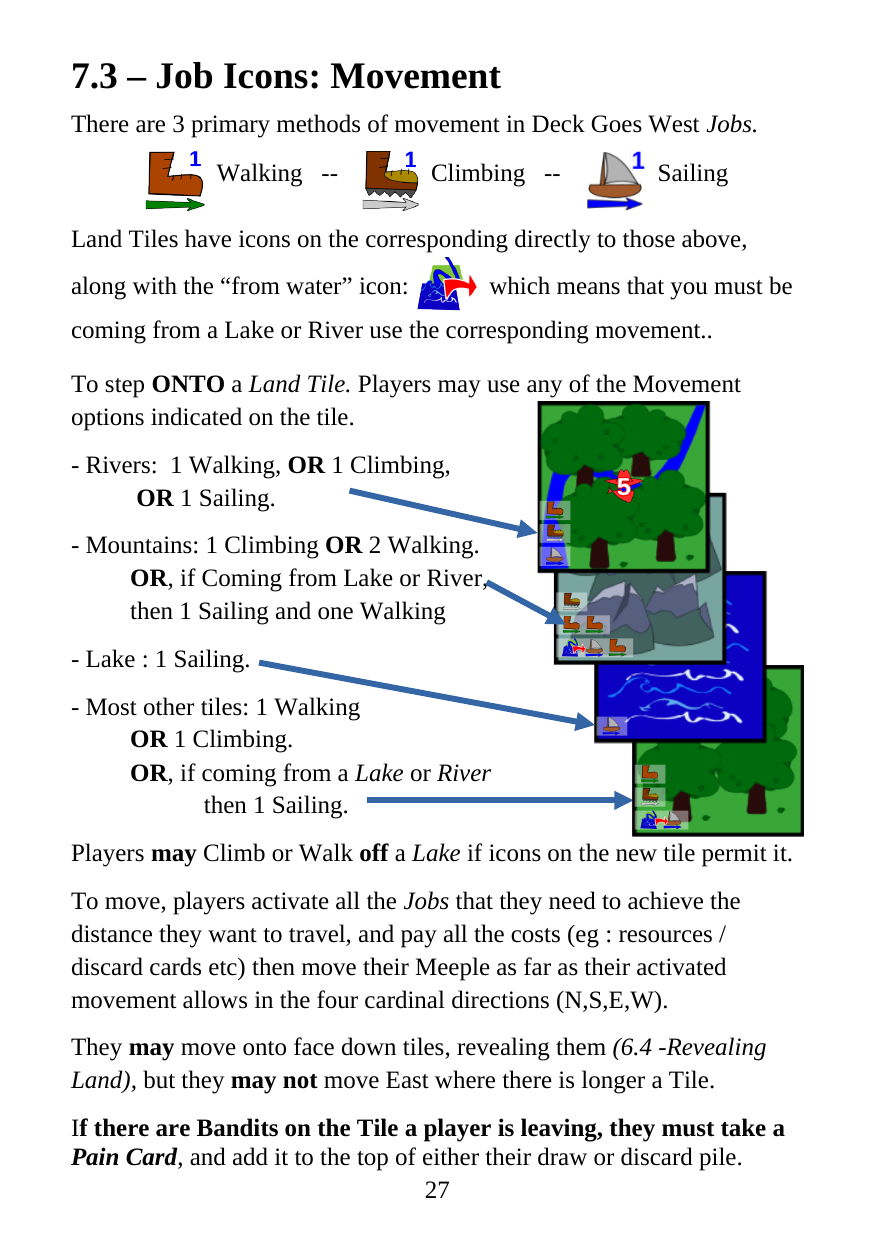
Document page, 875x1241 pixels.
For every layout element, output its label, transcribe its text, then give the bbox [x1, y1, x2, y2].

picture [145, 151, 205, 211]
text - Lake : 1 Sailing. [71, 644, 537, 673]
subtitle 7.3 – Job Icons: Movement [71, 53, 803, 96]
text Players may Climb or Walk off a Lake if icons on the new tile permit it. [71, 838, 803, 867]
text Walking -- Climbing [71, 150, 585, 212]
text There are 3 primary methods of movement in Deck Goes West Jobs. [71, 109, 803, 137]
text To step ONTO a Land Tile. Players may use any of the Movement options indicated on the tile. [71, 369, 803, 431]
text -- Sailing [646, 150, 803, 212]
text Land Tiles have icons on the corresponding directly to those above, along with the “from water” icon: which means that you must be coming from a Lake or River use the corresponding movement.. [71, 224, 803, 344]
text They may move onto face down tiles, revealing them (6.4 -Revealing Land), but they may not move East where there is longer a Tile. [71, 1032, 803, 1094]
text - Most other tiles: 1 Walking OR 1 Climbing. OR, if coming from a Lake or River then 1 Sailing. [71, 692, 537, 819]
text - Rivers: 1 Walking, OR 1 Climbing, OR 1 Sailing. [71, 450, 537, 511]
text If there are Bandits on the Tile a player is leaving, they must take a Pain Card, and add it to the top of either their draw or discard pile. [71, 1113, 803, 1171]
picture [537, 401, 804, 837]
picture [362, 151, 419, 211]
picture [585, 150, 646, 212]
picture [415, 257, 478, 312]
text To move, players activate all the Jobs that they need to achieve the distance they want to travel, and pay all the costs (eg : resources / discard cards etc) then move their Meeple as far as their activated movement allows in the four cardinal directions (N,S,E,W). [71, 886, 803, 1014]
text - Mountains: 1 Climbing OR 2 Walking. OR, if Coming from Lake or River, then 1 Sailing and one Walking [71, 530, 537, 625]
